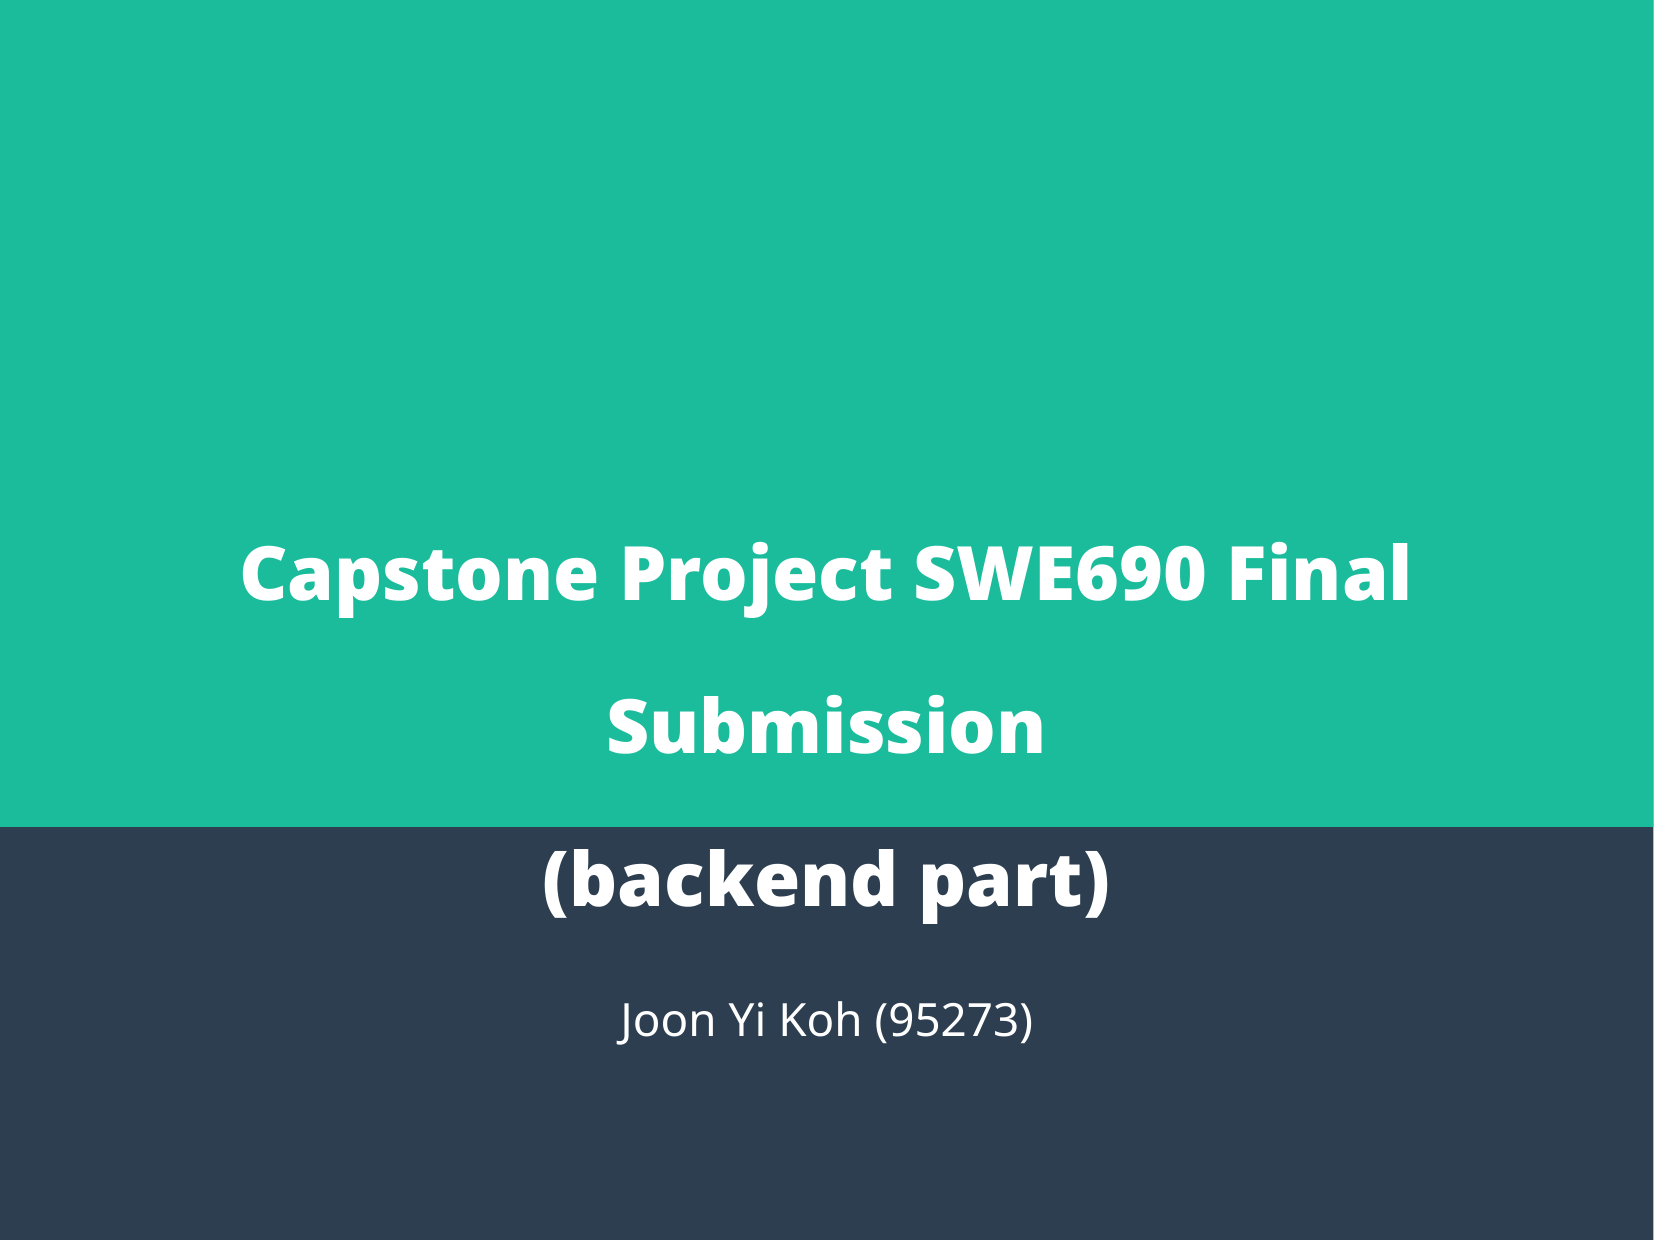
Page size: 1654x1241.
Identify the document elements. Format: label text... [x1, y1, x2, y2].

title Capstone Project SWE690 Final Submission (backend part) [59, 580, 1595, 817]
subtitle Joon Yi Koh (95273) [59, 856, 1595, 1182]
